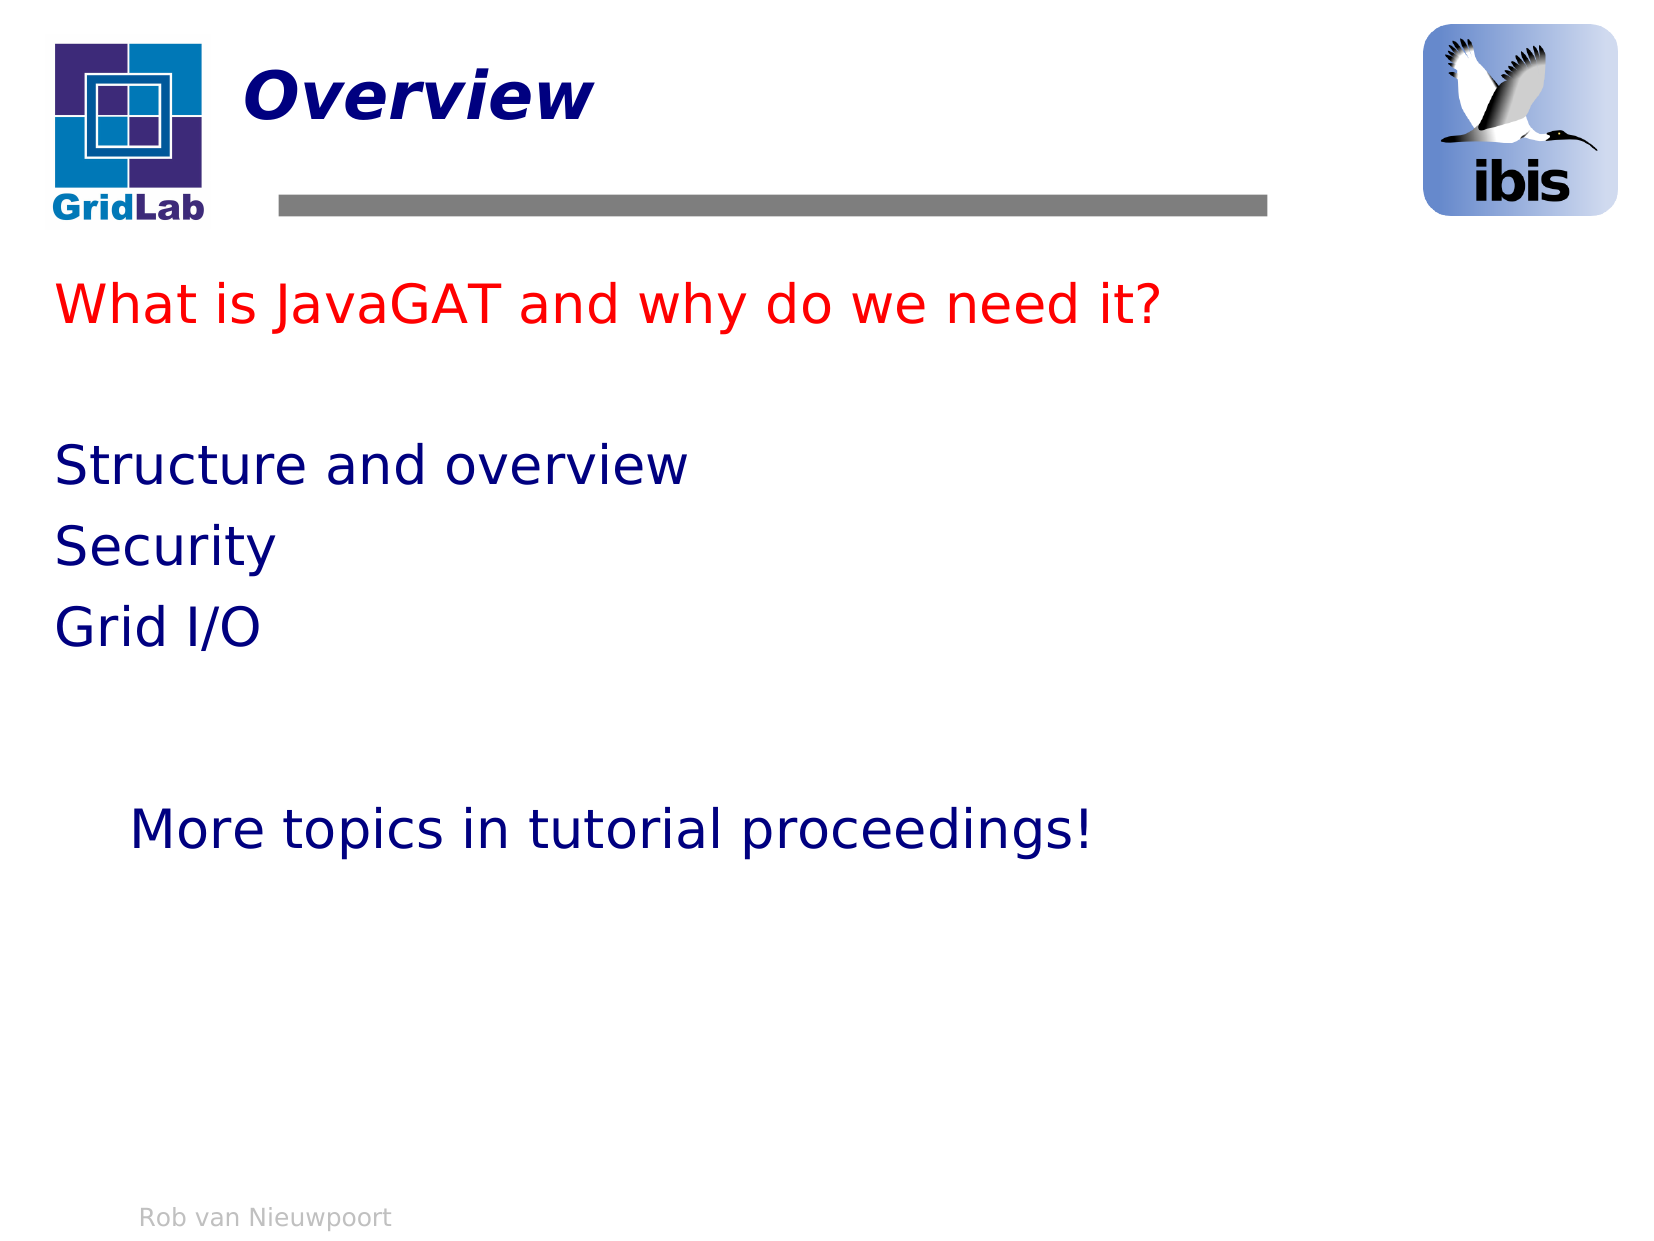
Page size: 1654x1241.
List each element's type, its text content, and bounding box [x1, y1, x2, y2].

picture [45, 34, 211, 230]
list What is JavaGAT and why do we need it? Structure and overview Security Grid I/O More topics in tutorial proceedings! [55, 268, 1599, 1125]
title Overview [243, 0, 1280, 187]
picture [1423, 24, 1618, 216]
